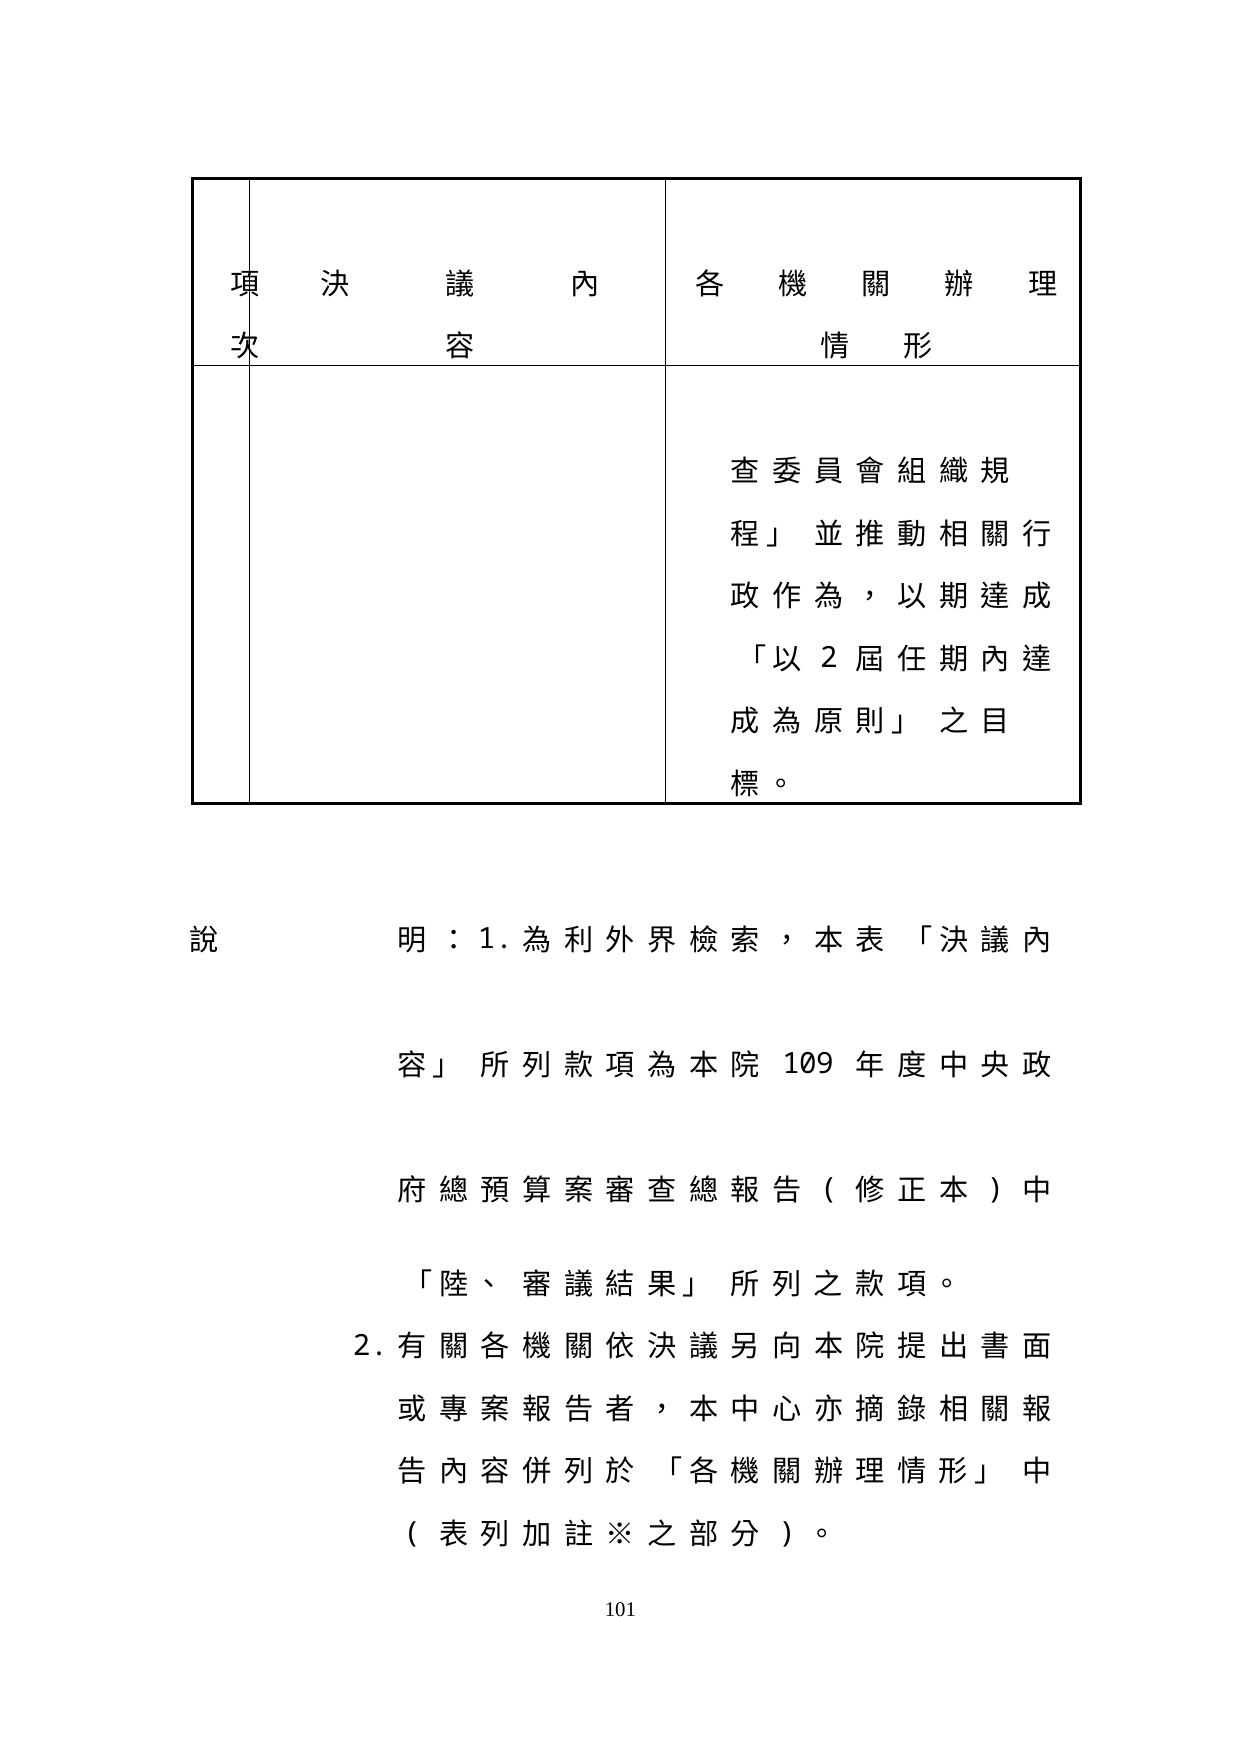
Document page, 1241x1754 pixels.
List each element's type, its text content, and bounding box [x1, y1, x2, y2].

text 說 明：1.為利外界檢索，本表「決議內容」所列款項為本院109年度中央政府總預算案審查總報告(修正本)中「陸、審議結果」所列之款項。 [180, 865, 1058, 1302]
table_cell [250, 366, 665, 802]
table_header 各 機 關 辦 理 情 形 [666, 180, 1079, 365]
table_header 決 議 內 容 [250, 180, 665, 365]
table_cell [194, 366, 249, 802]
text 2.有關各機關依決議另向本院提出書面或專案報告者，本中心亦摘錄相關報告內容併列於「各機關辦理情形」中(表列加註※之部分)。 [330, 1302, 1058, 1552]
table_cell 查委員會組織規程」並推動相關行政作為，以期達成「以2屆任期內達成為原則」之目標。 [666, 366, 1079, 802]
table_header 項次 [194, 180, 249, 365]
